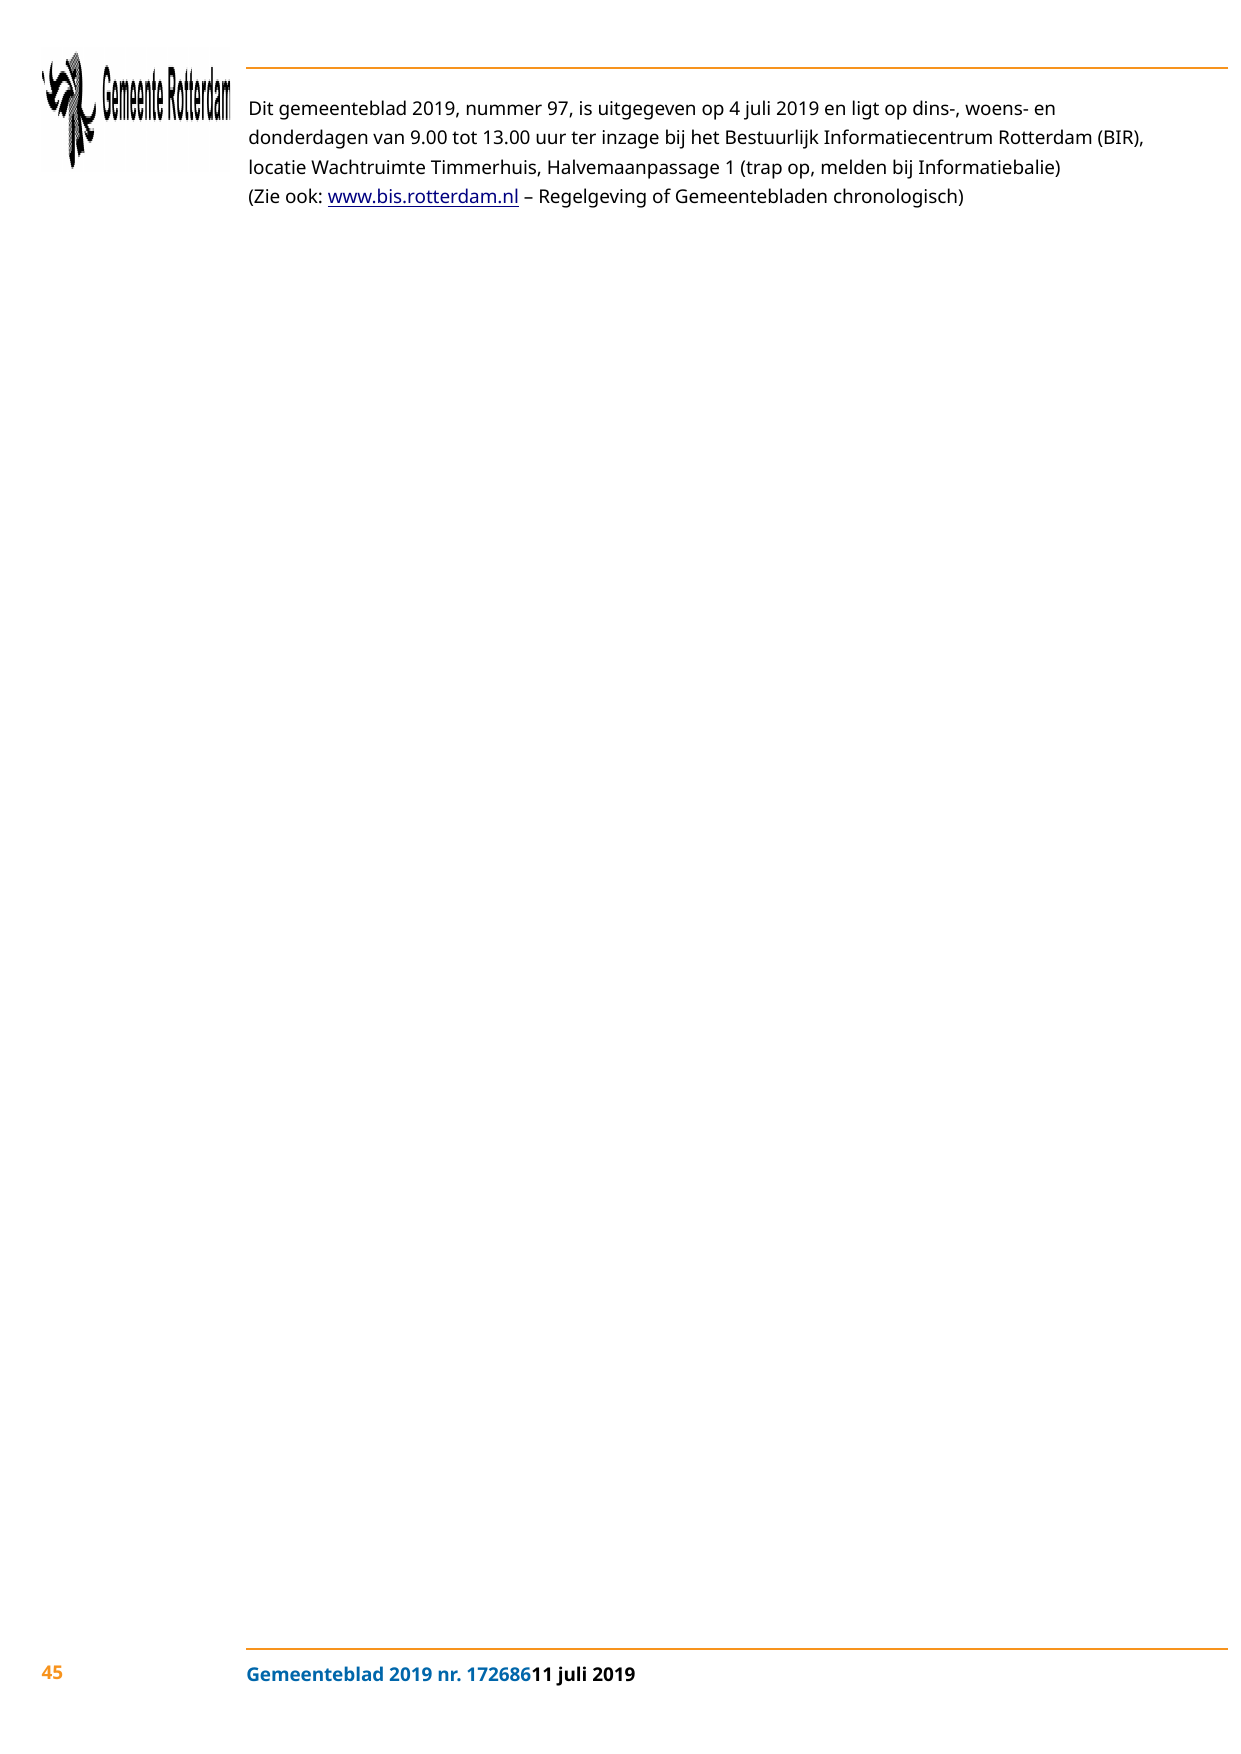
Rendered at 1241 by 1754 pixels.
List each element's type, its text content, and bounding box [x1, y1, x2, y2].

text Dit gemeenteblad 2019, nummer 97, is uitgegeven op 4 juli 2019 en ligt op dins-, woens- en donderdagen van 9.00 tot 13.00 uur ter inzage bij het Bestuurlijk Informatiecentrum Rotterdam (BIR), locatie Wachtruimte Timmerhuis, Halvemaanpassage 1 (trap op, melden bij Informatiebalie) [248, 95, 1152, 180]
text (Zie ook: www.bis.rotterdam.nl – Regelgeving of Gemeentebladen chronologisch) [248, 184, 1152, 209]
picture [41, 47, 231, 172]
